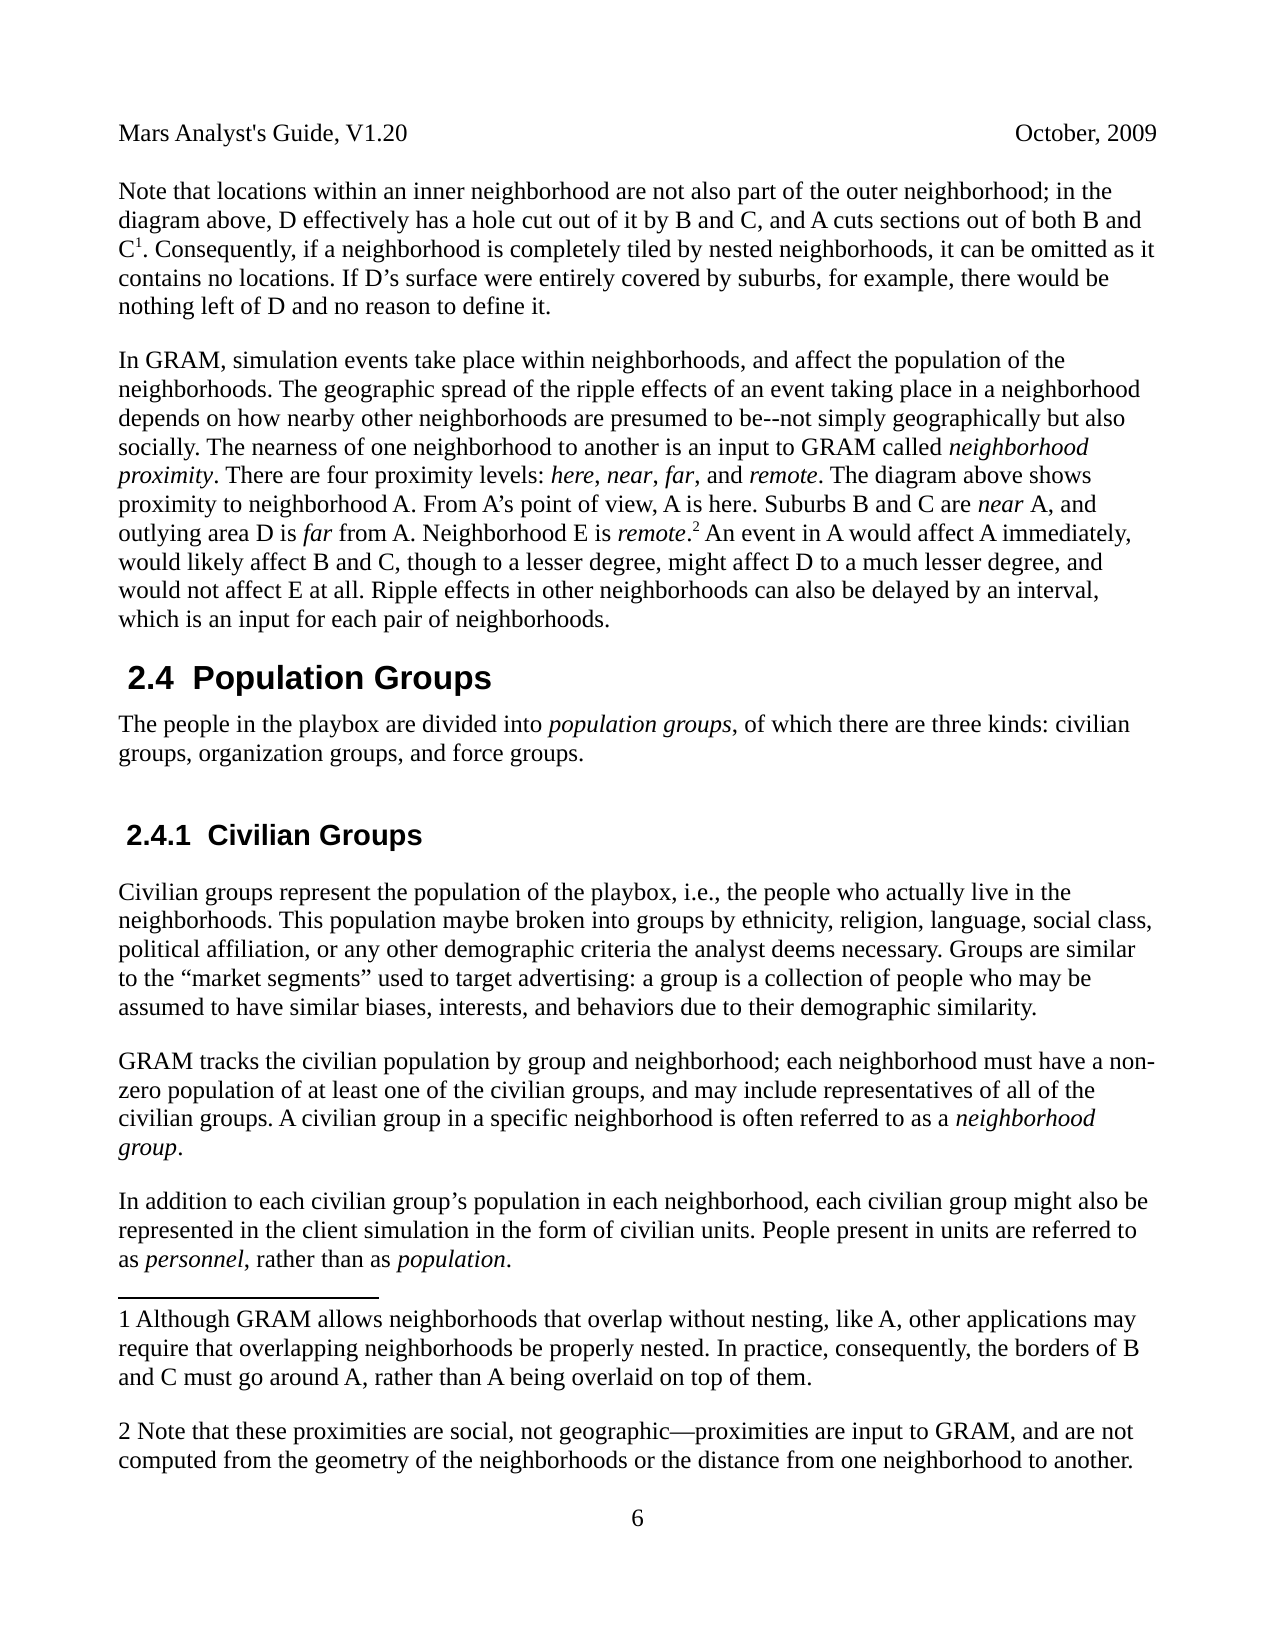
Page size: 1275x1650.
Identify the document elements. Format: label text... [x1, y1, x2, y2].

text Civilian groups represent the population of the playbox, i.e., the people who actually live in the neighborhoods. This population maybe broken into groups by ethnicity, religion, language, social class, political affiliation, or any other demographic criteria the analyst deems necessary. Groups are similar to the “market segments” used to target advertising: a group is a collection of people who may be assumed to have similar biases, interests, and behaviors due to their demographic similarity. [118, 877, 1157, 1020]
subtitle Civilian Groups [118, 818, 1157, 851]
subtitle Population Groups [118, 658, 1157, 697]
text The people in the playbox are divided into population groups, of which there are three kinds: civilian groups, organization groups, and force groups. [118, 709, 1157, 767]
text Although GRAM allows neighborhoods that overlap without nesting, like A, other applications may require that overlapping neighborhoods be properly nested. In practice, consequently, the borders of B and C must go around A, rather than A being overlaid on top of them. [118, 1304, 1157, 1391]
text Note that these proximities are social, not geographic—proximities are input to GRAM, and are not computed from the geometry of the neighborhoods or the distance from one neighborhood to another. [118, 1416, 1157, 1474]
text In addition to each civilian group’s population in each neighborhood, each civilian group might also be represented in the client simulation in the form of civilian units. People present in units are referred to as personnel, rather than as population. [118, 1186, 1157, 1273]
text GRAM tracks the civilian population by group and neighborhood; each neighborhood must have a non-zero population of at least one of the civilian groups, and may include representatives of all of the civilian groups. A civilian group in a specific neighborhood is often referred to as a neighborhood group. [118, 1046, 1157, 1161]
text In GRAM, simulation events take place within neighborhoods, and affect the population of the neighborhoods. The geographic spread of the ripple effects of an event taking place in a neighborhood depends on how nearby other neighborhoods are presumed to be--not simply geographically but also socially. The nearness of one neighborhood to another is an input to GRAM called neighborhood proximity. There are four proximity levels: here, near, far, and remote. The diagram above shows proximity to neighborhood A. From A’s point of view, A is here. Suburbs B and C are near A, and outlying area D is far from A. Neighborhood E is remote. An event in A would affect A immediately, would likely affect B and C, though to a lesser degree, might affect D to a much lesser degree, and would not affect E at all. Ripple effects in other neighborhoods can also be delayed by an interval, which is an input for each pair of neighborhoods. [118, 346, 1157, 633]
text Note that locations within an inner neighborhood are not also part of the outer neighborhood; in the diagram above, D effectively has a hole cut out of it by B and C, and A cuts sections out of both B and C. Consequently, if a neighborhood is completely tiled by nested neighborhoods, it can be omitted as it contains no locations. If D’s surface were entirely covered by suburbs, for example, there would be nothing left of D and no reason to define it. [118, 176, 1157, 320]
